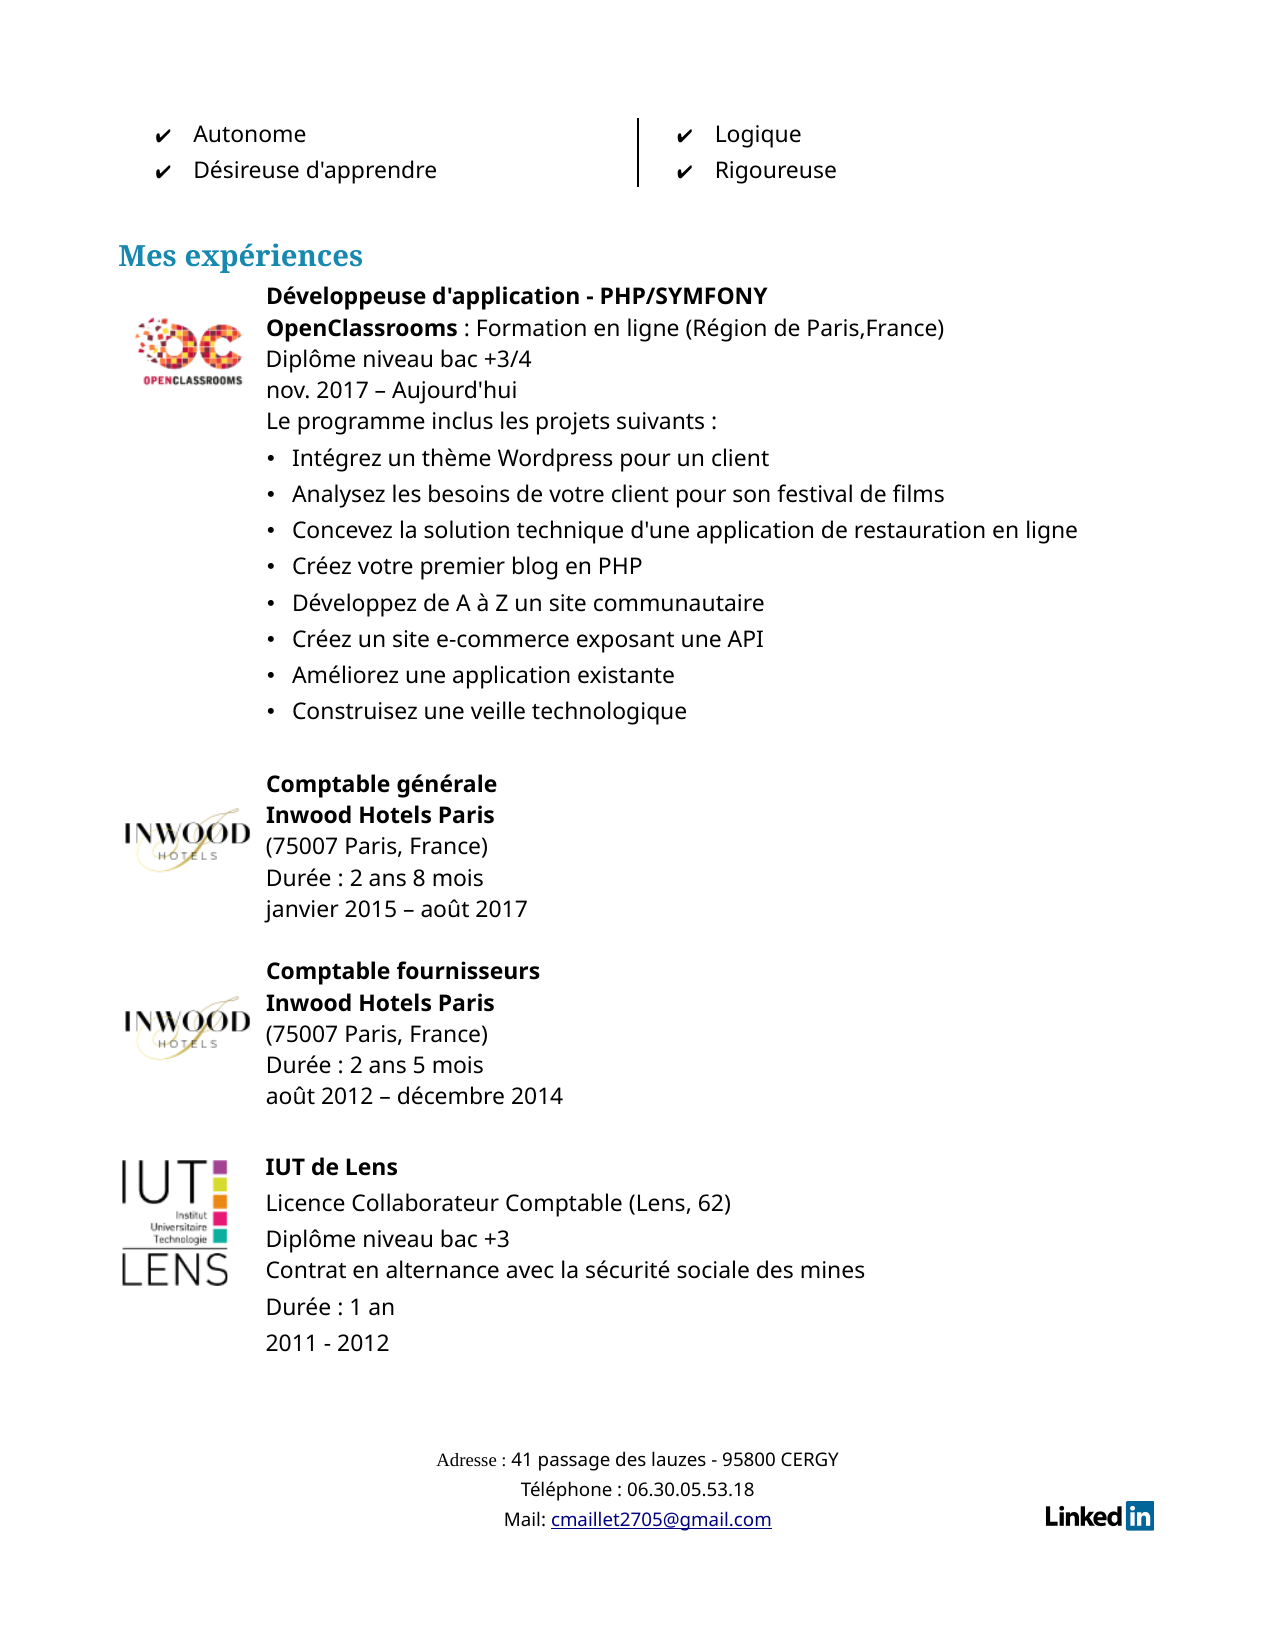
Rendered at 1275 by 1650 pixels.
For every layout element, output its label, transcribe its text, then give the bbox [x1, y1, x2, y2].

list Rigoureuse [677, 154, 1157, 186]
list Logique [677, 118, 1157, 149]
text (75007 Paris, France) [251, 830, 1157, 862]
list Autonome [156, 118, 635, 149]
picture [1045, 1501, 1126, 1531]
text Durée : 2 ans 5 mois [251, 1049, 1157, 1080]
text Diplôme niveau bac +3/4 [256, 343, 1157, 374]
picture [130, 288, 256, 413]
picture [1138, 1513, 1150, 1525]
text Durée : 1 an [118, 1291, 1157, 1322]
text Durée : 2 ans 8 mois [251, 862, 1157, 893]
picture [125, 778, 251, 904]
list Intégrez un thème Wordpress pour un client [267, 442, 1157, 473]
picture [122, 1160, 228, 1286]
picture [125, 966, 251, 1092]
text OpenClassrooms : Formation en ligne (Région de Paris,France) [256, 312, 1157, 343]
text (75007 Paris, France) [251, 1018, 1157, 1049]
text nov. 2017 – Aujourd'hui [256, 374, 1157, 405]
text Mes expériences [118, 235, 1157, 275]
list Améliorez une application existante [267, 659, 1157, 690]
list Créez votre premier blog en PHP [267, 550, 1157, 582]
list Créez un site e-commerce exposant une API [267, 623, 1157, 654]
list Analysez les besoins de votre client pour son festival de films [267, 478, 1157, 509]
text Licence Collaborateur Comptable (Lens, 62) [228, 1187, 1157, 1218]
text Développeuse d'application - PHP/SYMFONY [118, 280, 1157, 312]
text août 2012 – décembre 2014 [118, 1080, 1157, 1112]
text IUT de Lens [118, 1151, 1157, 1182]
text Comptable générale [118, 768, 1157, 799]
text janvier 2015 – août 2017 [118, 893, 1157, 924]
list Développez de A à Z un site communautaire [267, 587, 1157, 618]
text Diplôme niveau bac +3 [228, 1223, 1157, 1254]
text Contrat en alternance avec la sécurité sociale des mines [228, 1254, 1157, 1286]
text Le programme inclus les projets suivants : [118, 405, 1157, 437]
list Construisez une veille technologique [267, 695, 1157, 727]
list Concevez la solution technique d'une application de restauration en ligne [267, 514, 1157, 545]
text 2011 - 2012 [118, 1327, 1157, 1358]
list Désireuse d'apprendre [156, 154, 635, 186]
text Inwood Hotels Paris [251, 799, 1157, 830]
text Comptable fournisseurs [118, 955, 1157, 987]
text Inwood Hotels Paris [251, 987, 1157, 1018]
